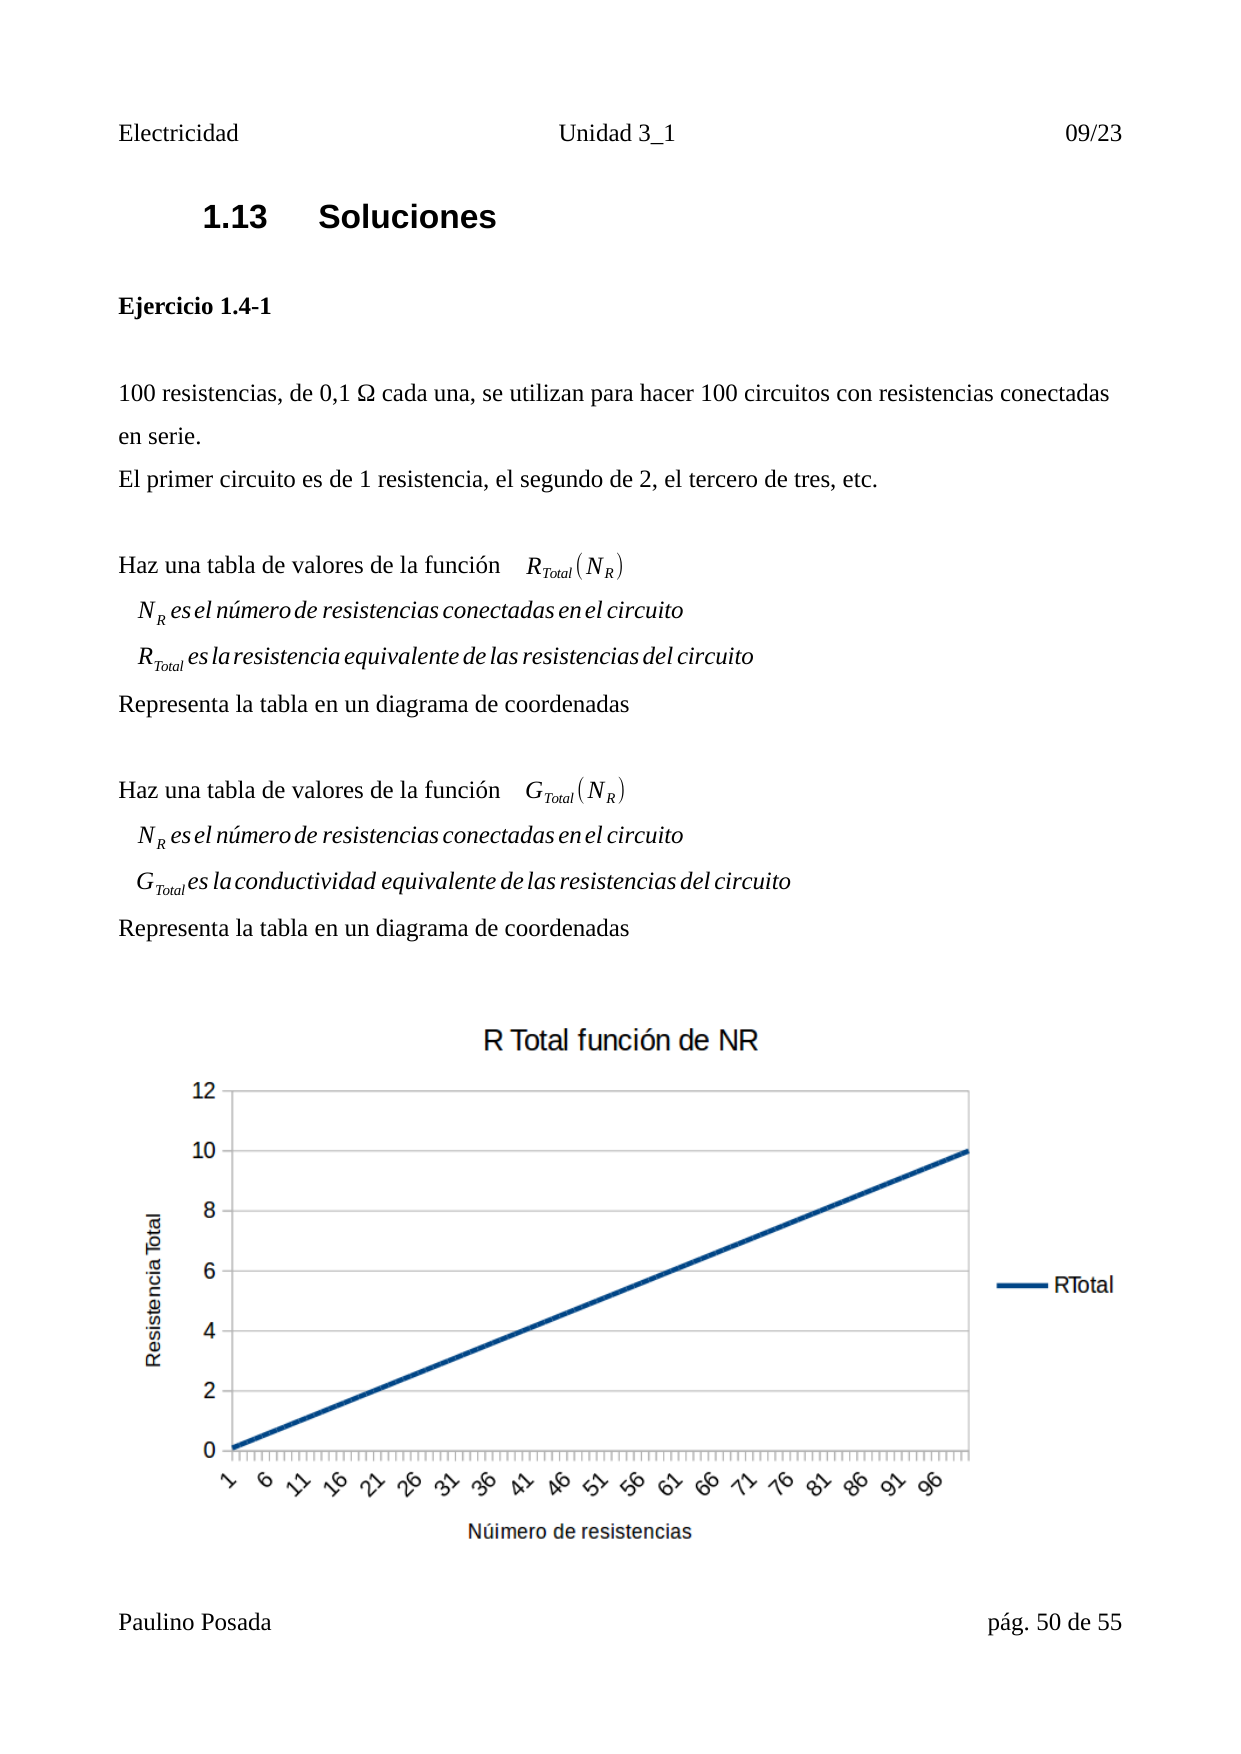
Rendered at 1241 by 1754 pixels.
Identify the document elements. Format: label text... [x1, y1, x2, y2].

text Haz una tabla de valores de la función [118, 550, 1122, 583]
text Haz una tabla de valores de la función [118, 775, 1122, 807]
text Representa la tabla en un diagrama de coordenadas [118, 913, 1122, 942]
subtitle Soluciones [193, 197, 1122, 236]
text Ejercicio 1.4-1 [118, 291, 1122, 320]
text 100 resistencias, de 0,1 Ω cada una, se utilizan para hacer 100 circuitos con resistencias conectadas en serie. [118, 378, 1122, 449]
text El primer circuito es de 1 resistencia, el segundo de 2, el tercero de tres, etc. [118, 464, 1122, 493]
text Representa la tabla en un diagrama de coordenadas [118, 689, 1122, 717]
picture [118, 999, 1123, 1561]
